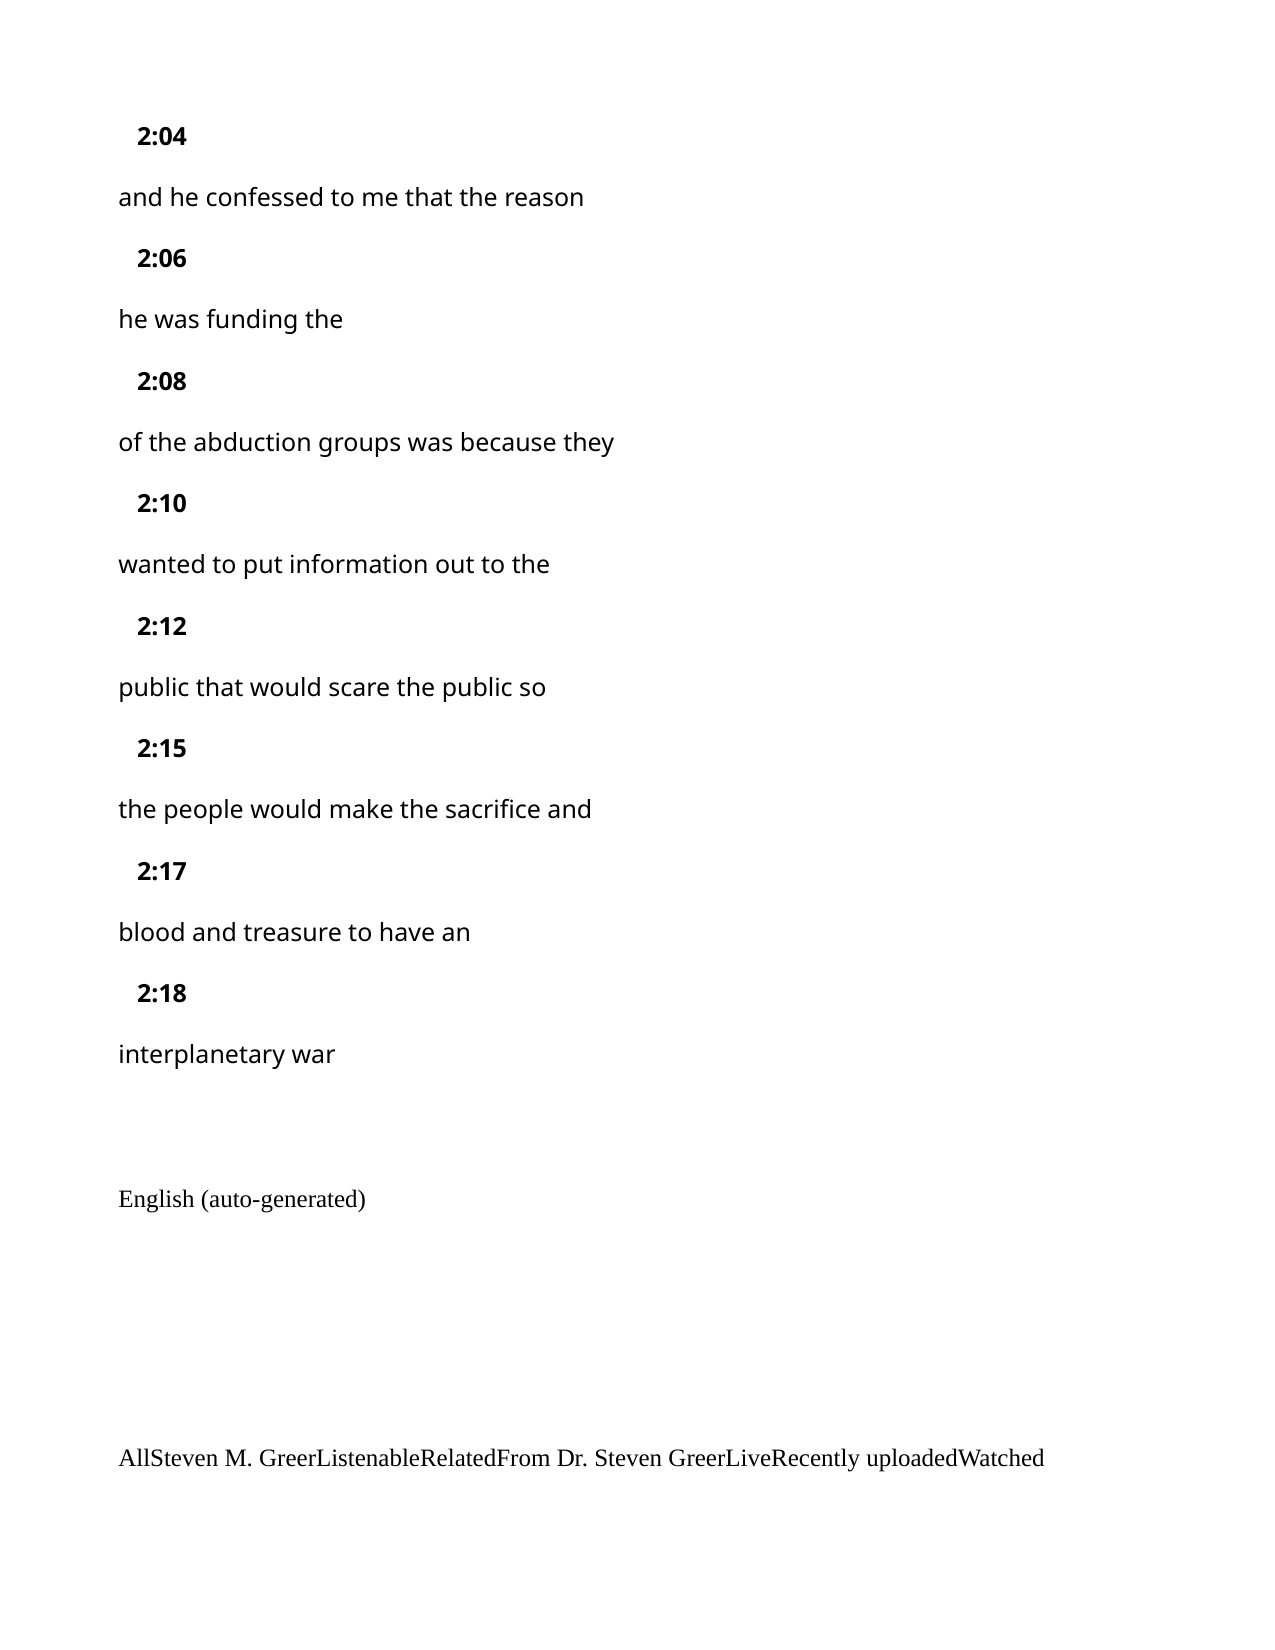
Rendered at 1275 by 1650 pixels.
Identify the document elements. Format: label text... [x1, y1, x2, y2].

text English (auto-generated) [118, 1184, 1157, 1213]
text public that would scare the public so [118, 669, 1157, 703]
text 2:08 [137, 363, 1132, 397]
text of the abduction groups was because they [118, 424, 1157, 458]
text interplanetary war [118, 1037, 1157, 1071]
text 2:18 [137, 976, 1132, 1010]
text 2:10 [137, 486, 1132, 520]
text AllSteven M. GreerListenableRelatedFrom Dr. Steven GreerLiveRecently uploadedWatched [118, 1443, 1157, 1472]
text wanted to put information out to the [118, 547, 1157, 581]
text the people would make the sacrifice and [118, 792, 1157, 826]
text 2:04 [137, 118, 1132, 152]
text and he confessed to me that the reason [118, 179, 1157, 213]
text 2:15 [137, 731, 1132, 765]
text 2:06 [137, 241, 1132, 275]
text he was funding the [118, 302, 1157, 336]
text blood and treasure to have an [118, 914, 1157, 948]
text 2:17 [137, 853, 1132, 887]
text 2:12 [137, 608, 1132, 642]
